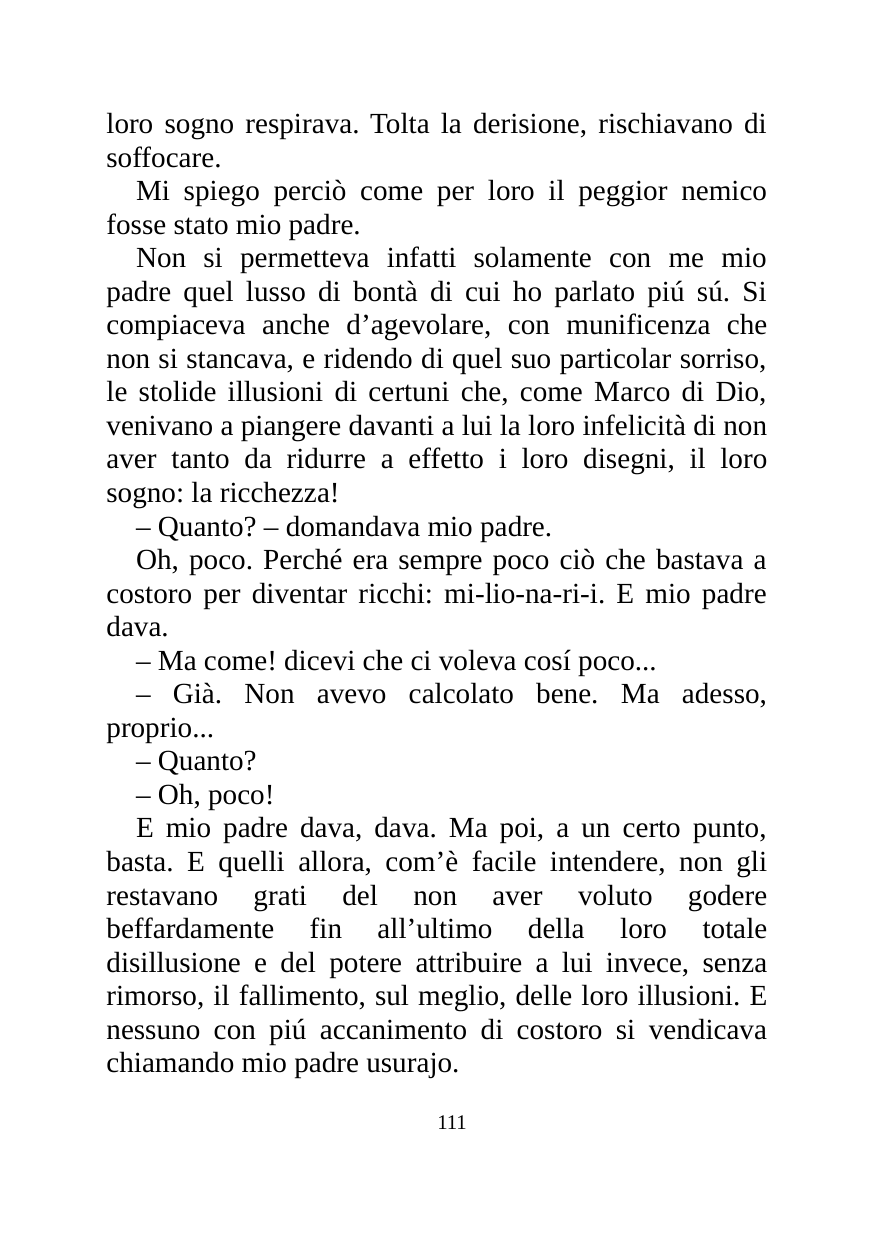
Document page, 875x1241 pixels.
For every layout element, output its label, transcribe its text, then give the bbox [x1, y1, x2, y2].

text – Ma come! dicevi che ci voleva cosí poco... [106, 643, 768, 676]
text – Quanto? – domandava mio padre. [106, 509, 768, 542]
text loro sogno respirava. Tolta la derisione, rischiavano di soffocare. [106, 106, 768, 173]
text E mio padre dava, dava. Ma poi, a un certo punto, basta. E quelli allora, com’è facile intendere, non gli restavano grati del non aver voluto godere beffardamente fin all’ultimo della loro totale disillusione e del potere attribuire a lui invece, senza rimorso, il fallimento, sul meglio, delle loro illusioni. E nessuno con piú accanimento di costoro si vendicava chiamando mio padre usurajo. [106, 811, 768, 1079]
text Non si permetteva infatti solamente con me mio padre quel lusso di bontà di cui ho parlato piú sú. Si compiaceva anche d’agevolare, con munificenza che non si stancava, e ridendo di quel suo particolar sorriso, le stolide illusioni di certuni che, come Marco di Dio, venivano a piangere davanti a lui la loro infelicità di non aver tanto da ridurre a effetto i loro disegni, il loro sogno: la ricchezza! [106, 240, 768, 509]
text – Quanto? [106, 743, 768, 777]
text Mi spiego perciò come per loro il peggior nemico fosse stato mio padre. [106, 173, 768, 240]
text Oh, poco. Perché era sempre poco ciò che bastava a costoro per diventar ricchi: mi-lio-na-ri-i. E mio padre dava. [106, 542, 768, 643]
text – Già. Non avevo calcolato bene. Ma adesso, proprio... [106, 676, 768, 743]
text – Oh, poco! [106, 777, 768, 811]
